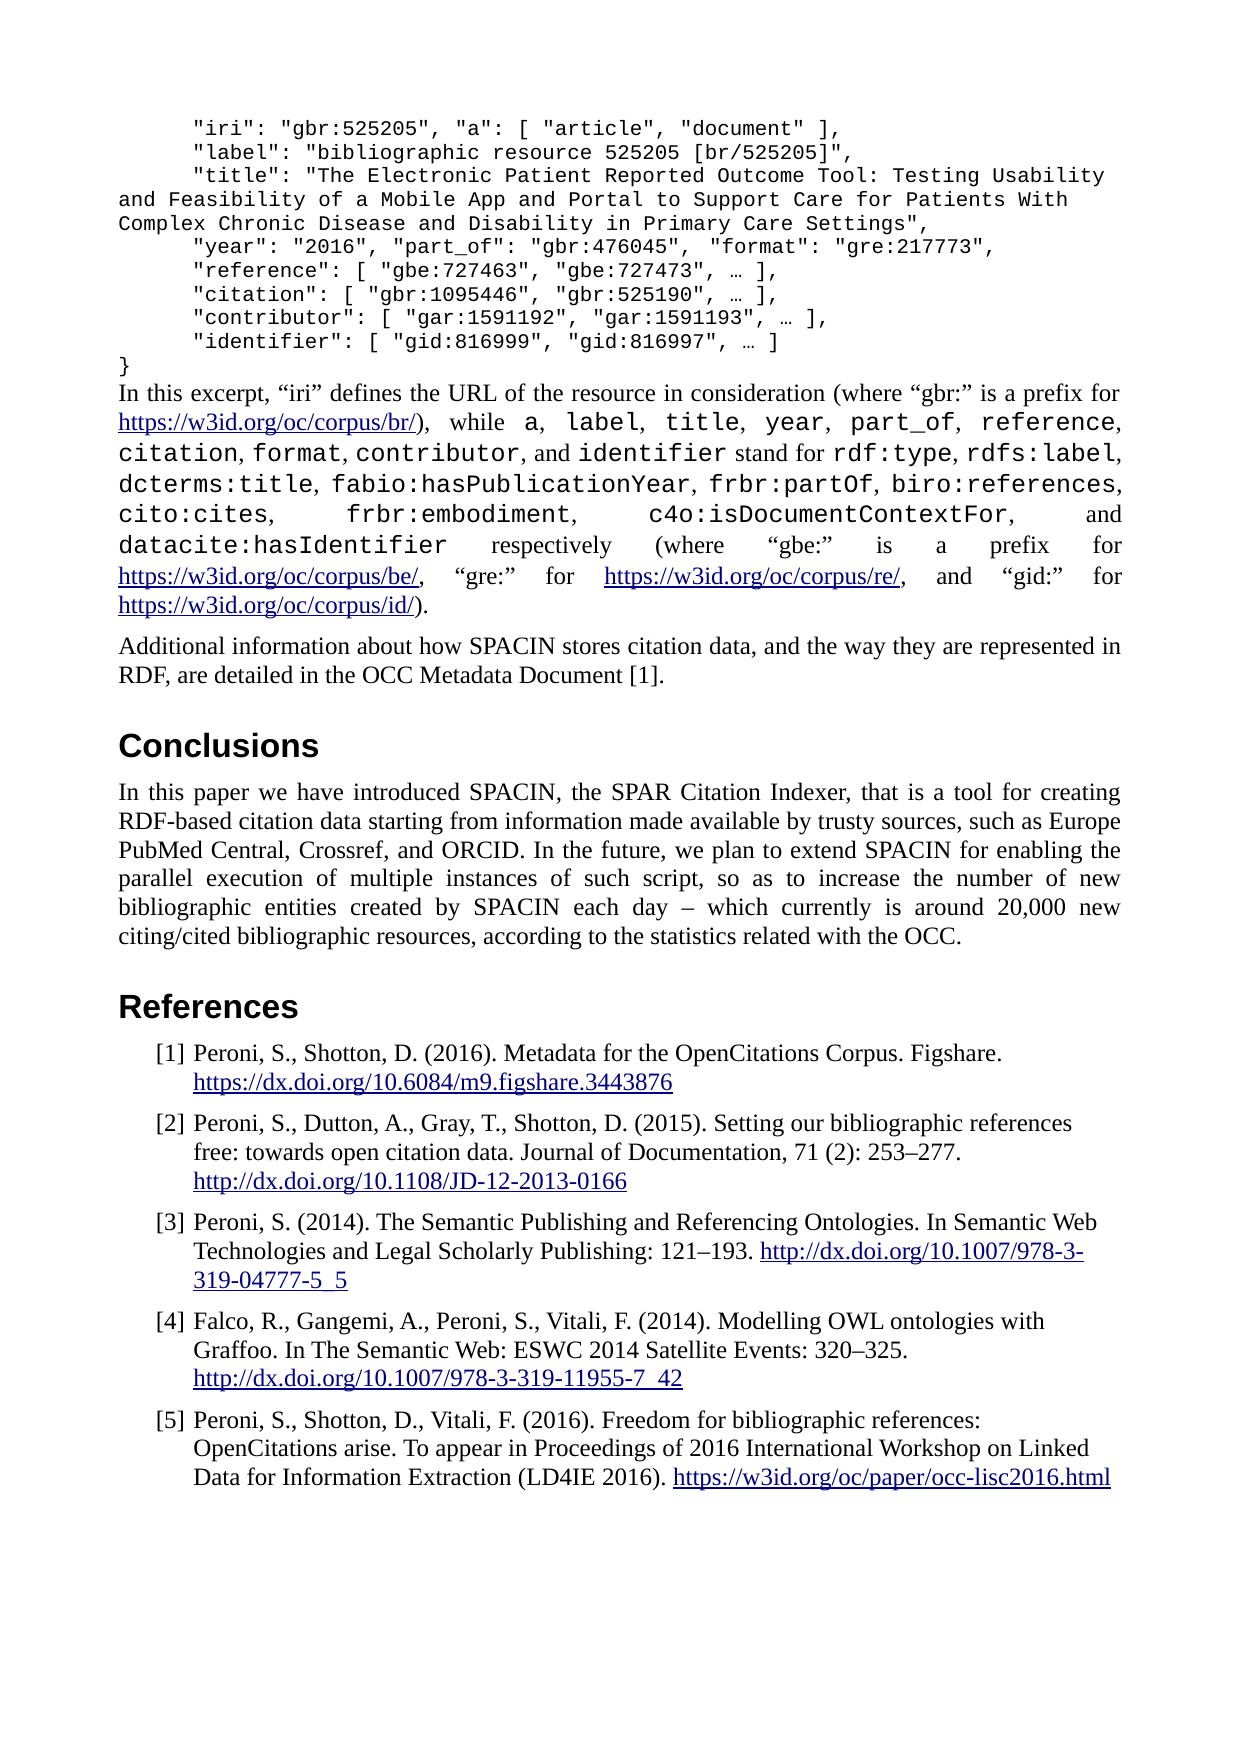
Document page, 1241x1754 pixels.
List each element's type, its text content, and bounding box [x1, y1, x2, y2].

text Additional information about how SPACIN stores citation data, and the way they are represented in RDF, are detailed in the OCC Metadata Document [1]. [118, 631, 1122, 689]
text "citation": [ "gbr:1095446", "gbr:525190", … ], [118, 284, 1122, 307]
text In this excerpt, “iri” defines the URL of the resource in consideration (where “gbr:” is a prefix for https://w3id.org/oc/corpus/br/), while a, label, title, year, part_of, reference, citation, format, contributor, and identifier stand for rdf:type, rdfs:label, dcterms:title, fabio:hasPublicationYear, frbr:partOf, biro:references, cito:cites, frbr:embodiment, c4o:isDocumentContextFor, and datacite:hasIdentifier respectively (where “gbe:” is a prefix for https://w3id.org/oc/corpus/be/, “gre:” for https://w3id.org/oc/corpus/re/, and “gid:” for https://w3id.org/oc/corpus/id/). [118, 378, 1122, 619]
list Peroni, S., Shotton, D. (2016). Metadata for the OpenCitations Corpus. Figshare. https://dx.doi.org/10.6084/m9.figshare.3443876 [156, 1038, 1122, 1096]
text "label": "bibliographic resource 525205 [br/525205]", [118, 142, 1122, 165]
text } [118, 354, 1122, 378]
text "identifier": [ "gid:816999", "gid:816997", … ] [118, 331, 1122, 354]
text In this paper we have introduced SPACIN, the SPAR Citation Indexer, that is a tool for creating RDF-based citation data starting from information made available by trusty sources, such as Europe PubMed Central, Crossref, and ORCID. In the future, we plan to extend SPACIN for enabling the parallel execution of multiple instances of such script, so as to increase the number of new bibliographic entities created by SPACIN each day – which currently is around 20,000 new citing/cited bibliographic resources, according to the statistics related with the OCC. [118, 777, 1122, 950]
text "year": "2016", "part_of": "gbr:476045", "format": "gre:217773", [118, 236, 1122, 260]
subtitle Conclusions [118, 726, 1122, 765]
text "iri": "gbr:525205", "a": [ "article", "document" ], [118, 118, 1122, 142]
subtitle References [118, 987, 1122, 1026]
text "contributor": [ "gar:1591192", "gar:1591193", … ], [118, 307, 1122, 331]
list Falco, R., Gangemi, A., Peroni, S., Vitali, F. (2014). Modelling OWL ontologies with Graffoo. In The Semantic Web: ESWC 2014 Satellite Events: 320–325. http://dx.doi.org/10.1007/978-3-319-11955-7_42 [156, 1306, 1122, 1392]
list Peroni, S., Dutton, A., Gray, T., Shotton, D. (2015). Setting our bibliographic references free: towards open citation data. Journal of Documentation, 71 (2): 253–277. http://dx.doi.org/10.1108/JD-12-2013-0166 [156, 1108, 1122, 1195]
text "reference": [ "gbe:727463", "gbe:727473", … ], [118, 260, 1122, 284]
list Peroni, S., Shotton, D., Vitali, F. (2016). Freedom for bibliographic references: OpenCitations arise. To appear in Proceedings of 2016 International Workshop on Linked Data for Information Extraction (LD4IE 2016). https://w3id.org/oc/paper/occ-lisc2016.html [156, 1405, 1122, 1491]
list Peroni, S. (2014). The Semantic Publishing and Referencing Ontologies. In Semantic Web Technologies and Legal Scholarly Publishing: 121–193. http://dx.doi.org/10.1007/978-3-319-04777-5_5 [156, 1207, 1122, 1293]
text "title": "The Electronic Patient Reported Outcome Tool: Testing Usability and Feasibility of a Mobile App and Portal to Support Care for Patients With Complex Chronic Disease and Disability in Primary Care Settings", [118, 165, 1122, 236]
